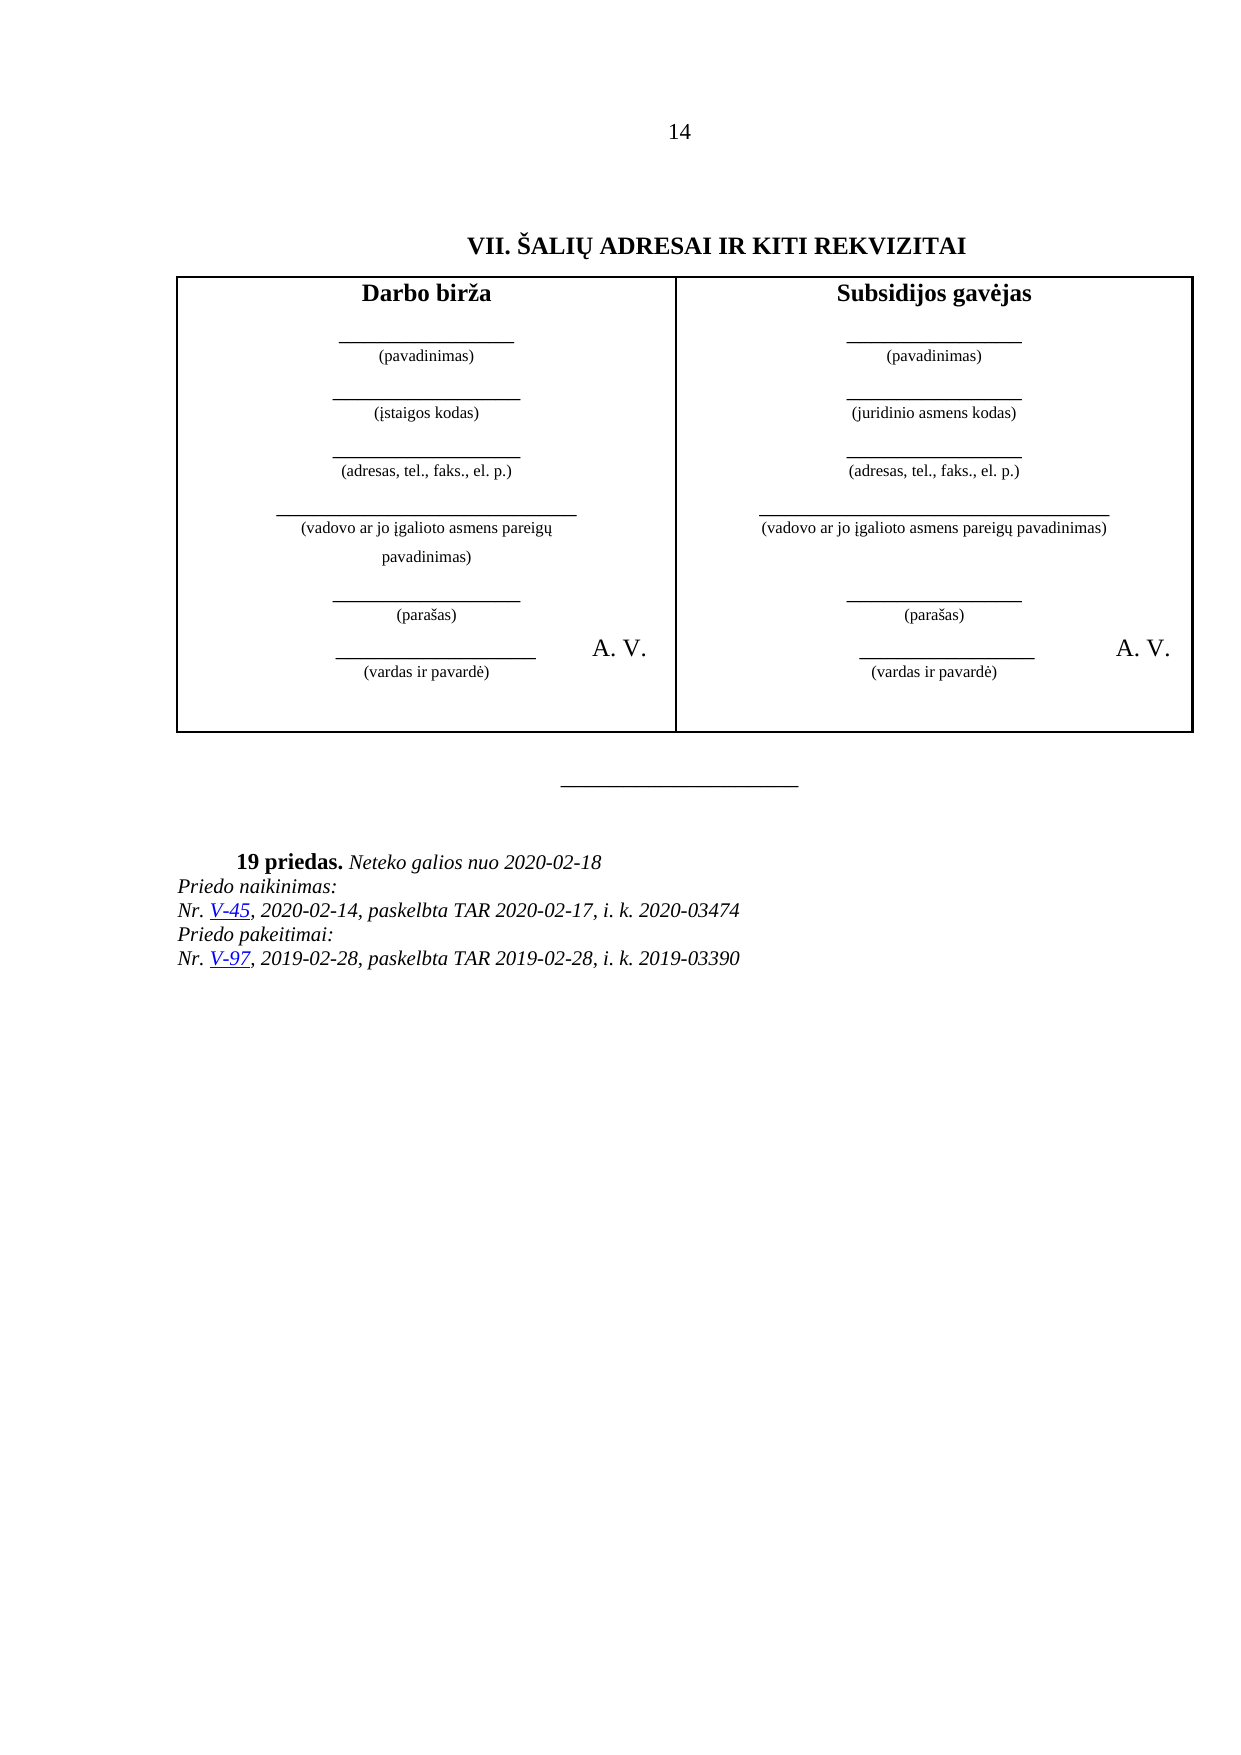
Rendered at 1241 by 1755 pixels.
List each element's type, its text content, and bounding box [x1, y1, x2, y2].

text Nr. V-97, 2019-02-28, paskelbta TAR 2019-02-28, i. k. 2019-03390 [177, 946, 1181, 970]
table_header Subsidijos gavėjas [677, 278, 1191, 317]
table_cell _______________ (adresas, tel., faks., el. p.) [178, 432, 675, 490]
text Priedo naikinimas: [177, 874, 1181, 898]
table_cell ______________ (pavadinimas) [178, 317, 675, 374]
table_cell ______________ (parašas) ______________ A. V. (vardas ir pavardė) [677, 576, 1191, 731]
table_cell ______________ (adresas, tel., faks., el. p.) [677, 432, 1191, 490]
table_cell ________________________ (vadovo ar jo įgalioto asmens pareigų pavadinimas) [178, 490, 675, 576]
table_cell ______________ (juridinio asmens kodas) [677, 374, 1191, 432]
table_header Darbo birža [178, 278, 675, 317]
table_cell _______________ (įstaigos kodas) [178, 374, 675, 432]
table_cell ____________________________ (vadovo ar jo įgalioto asmens pareigų pavadinimas) [677, 490, 1191, 576]
text 19 priedas. Neteko galios nuo 2020-02-18 [177, 848, 1181, 874]
text VII. ŠALIŲ ADRESAI IR KITI REKVIZITAI [177, 231, 1181, 259]
text ___________________ [177, 761, 1181, 790]
table_cell ______________ (pavadinimas) [677, 317, 1191, 374]
table_cell _______________ (parašas) ________________ A. V. (vardas ir pavardė) [178, 576, 675, 731]
text Nr. V-45, 2020-02-14, paskelbta TAR 2020-02-17, i. k. 2020-03474 [177, 898, 1181, 922]
text Priedo pakeitimai: [177, 922, 1181, 946]
